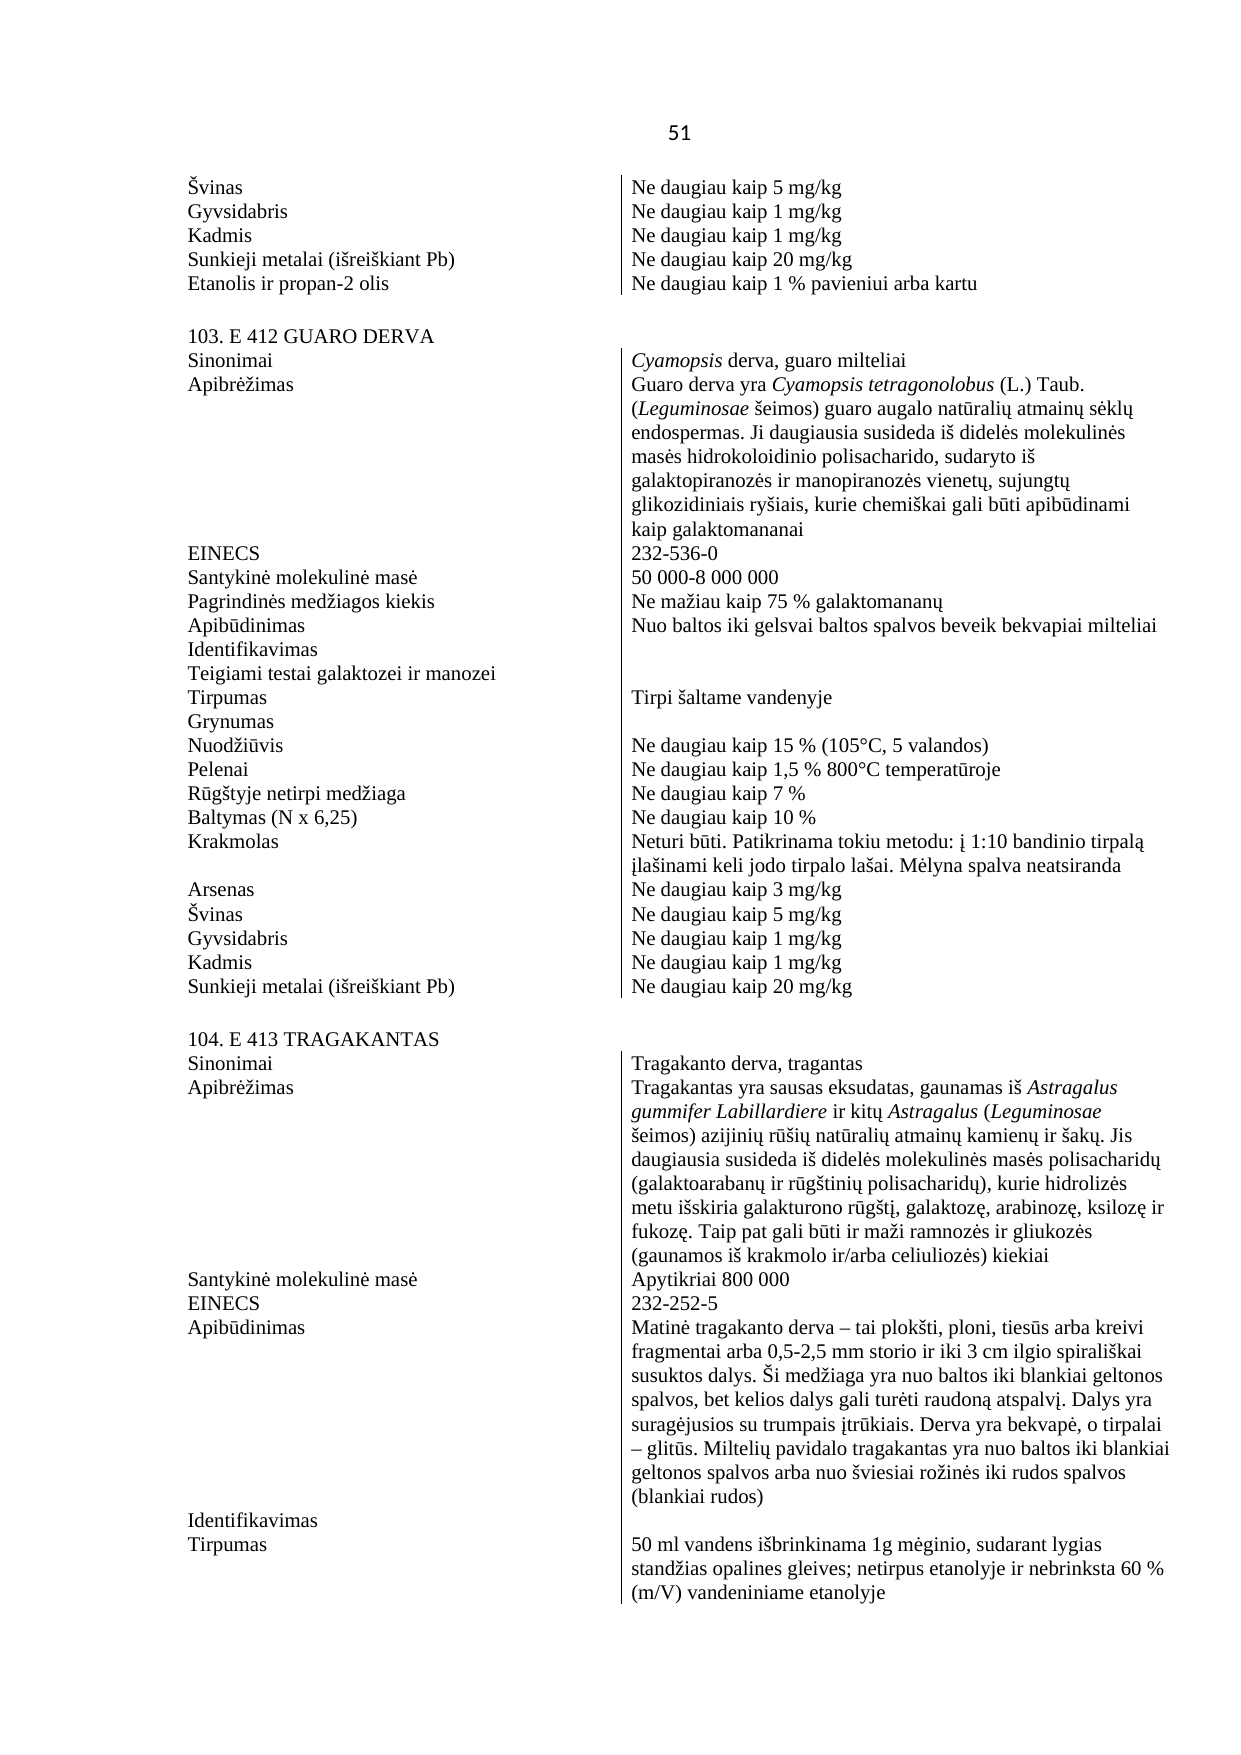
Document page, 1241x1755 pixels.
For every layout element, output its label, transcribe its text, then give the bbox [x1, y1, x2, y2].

table_cell Teigiami testai galaktozei ir manozei [177, 661, 621, 685]
table_cell [622, 1508, 1181, 1532]
table_cell Ne daugiau kaip 20 mg/kg [622, 247, 1181, 271]
table_cell Sunkieji metalai (išreiškiant Pb) [177, 247, 621, 271]
table_cell Ne daugiau kaip 7 % [622, 781, 1181, 805]
table_cell Švinas [177, 901, 621, 926]
table_cell [622, 709, 1181, 733]
table_cell Gyvsidabris [177, 199, 621, 223]
table_cell Kadmis [177, 223, 621, 247]
table_cell EINECS [177, 1291, 621, 1315]
table_cell Tragakanto derva, tragantas [622, 1051, 1181, 1074]
table_cell Krakmolas [177, 829, 621, 877]
table_cell Arsenas [177, 878, 621, 901]
table_cell Matinė tragakanto derva – tai plokšti, ploni, tiesūs arba kreivi fragmentai arba 0,5-2,5 mm storio ir iki 3 cm ilgio spirališkai susuktos dalys. Ši medžiaga yra nuo baltos iki blankiai geltonos spalvos, bet kelios dalys gali turėti raudoną atspalvį. Dalys yra suragėjusios su trumpais įtrūkiais. Derva yra bekvapė, o tirpalai – glitūs. Miltelių pavidalo tragakantas yra nuo baltos iki blankiai geltonos spalvos arba nuo šviesiai rožinės iki rudos spalvos (blankiai rudos) [622, 1315, 1181, 1508]
table_cell Ne daugiau kaip 5 mg/kg [622, 175, 1181, 199]
table_cell Identifikavimas [177, 1508, 621, 1532]
table_cell Santykinė molekulinė masė [177, 1267, 621, 1291]
table_cell [622, 661, 1181, 685]
table_cell Ne daugiau kaip 3 mg/kg [622, 878, 1181, 901]
table_cell Ne daugiau kaip 1 mg/kg [622, 926, 1181, 949]
table_cell Tragakantas yra sausas eksudatas, gaunamas iš Astragalus gummifer Labillardiere ir kitų Astragalus (Leguminosae šeimos) azijinių rūšių natūralių atmainų kamienų ir šakų. Jis daugiausia susideda iš didelės molekulinės masės polisacharidų (galaktoarabanų ir rūgštinių polisacharidų), kurie hidrolizės metu išskiria galakturono rūgštį, galaktozę, arabinozę, ksilozę ir fukozę. Taip pat gali būti ir maži ramnozės ir gliukozės (gaunamos iš krakmolo ir/arba celiuliozės) kiekiai [622, 1075, 1181, 1267]
table_cell Sinonimai [177, 1051, 621, 1074]
table_cell Etanolis ir propan-2 olis [177, 271, 621, 295]
table_cell 50 000-8 000 000 [622, 565, 1181, 589]
table_cell Ne daugiau kaip 1 mg/kg [622, 950, 1181, 974]
table_cell Švinas [177, 175, 621, 199]
table_cell Ne daugiau kaip 15 % (105°C, 5 valandos) [622, 733, 1181, 757]
table_cell Guaro derva yra Cyamopsis tetragonolobus (L.) Taub. (Leguminosae šeimos) guaro augalo natūralių atmainų sėklų endospermas. Ji daugiausia susideda iš didelės molekulinės masės hidrokoloidinio polisacharido, sudaryto iš galaktopiranozės ir manopiranozės vienetų, sujungtų glikozidiniais ryšiais, kurie chemiškai gali būti apibūdinami kaip galaktomananai [622, 372, 1181, 541]
table_header 104. E 413 TRAGAKANTAS [177, 1026, 1181, 1051]
table_cell Tirpumas [177, 685, 621, 709]
table_cell 232-252-5 [622, 1291, 1181, 1315]
table_cell Grynumas [177, 709, 621, 733]
table_cell Gyvsidabris [177, 926, 621, 949]
table_cell Pagrindinės medžiagos kiekis [177, 589, 621, 613]
table_cell Ne daugiau kaip 1 mg/kg [622, 223, 1181, 247]
table_cell Cyamopsis derva, guaro milteliai [622, 348, 1181, 372]
table_cell Ne daugiau kaip 1 % pavieniui arba kartu [622, 271, 1181, 295]
table_cell Kadmis [177, 950, 621, 974]
table_cell Apibūdinimas [177, 1315, 621, 1508]
table_cell Baltymas (N x 6,25) [177, 805, 621, 829]
table_cell 232-536-0 [622, 541, 1181, 564]
table_cell Sunkieji metalai (išreiškiant Pb) [177, 974, 621, 998]
table_cell Apibrėžimas [177, 1075, 621, 1267]
table_cell Identifikavimas [177, 637, 621, 661]
table_cell Pelenai [177, 757, 621, 781]
table_cell Nuodžiūvis [177, 733, 621, 757]
table_cell Ne daugiau kaip 20 mg/kg [622, 974, 1181, 998]
table_cell Apibrėžimas [177, 372, 621, 541]
table_cell Ne daugiau kaip 1,5 % 800°C temperatūroje [622, 757, 1181, 781]
table_cell 50 ml vandens išbrinkinama 1g mėginio, sudarant lygias standžias opalines gleives; netirpus etanolyje ir nebrinksta 60 % (m/V) vandeniniame etanolyje [622, 1532, 1181, 1604]
table_cell Santykinė molekulinė masė [177, 565, 621, 589]
table_cell Tirpi šaltame vandenyje [622, 685, 1181, 709]
table_cell Apytikriai 800 000 [622, 1267, 1181, 1291]
table_cell [622, 637, 1181, 661]
table_cell Rūgštyje netirpi medžiaga [177, 781, 621, 805]
table_cell Ne daugiau kaip 10 % [622, 805, 1181, 829]
table_cell Apibūdinimas [177, 613, 621, 637]
table_cell Nuo baltos iki gelsvai baltos spalvos beveik bekvapiai milteliai [622, 613, 1181, 637]
table_cell Ne daugiau kaip 5 mg/kg [622, 901, 1181, 926]
table_header 103. E 412 GUARO DERVA [177, 324, 1181, 348]
table_cell Ne daugiau kaip 1 mg/kg [622, 199, 1181, 223]
table_cell EINECS [177, 541, 621, 564]
table_cell Neturi būti. Patikrinama tokiu metodu: į 1:10 bandinio tirpalą įlašinami keli jodo tirpalo lašai. Mėlyna spalva neatsiranda [622, 829, 1181, 877]
table_cell Sinonimai [177, 348, 621, 372]
table_cell Ne mažiau kaip 75 % galaktomananų [622, 589, 1181, 613]
table_cell Tirpumas [177, 1532, 621, 1604]
